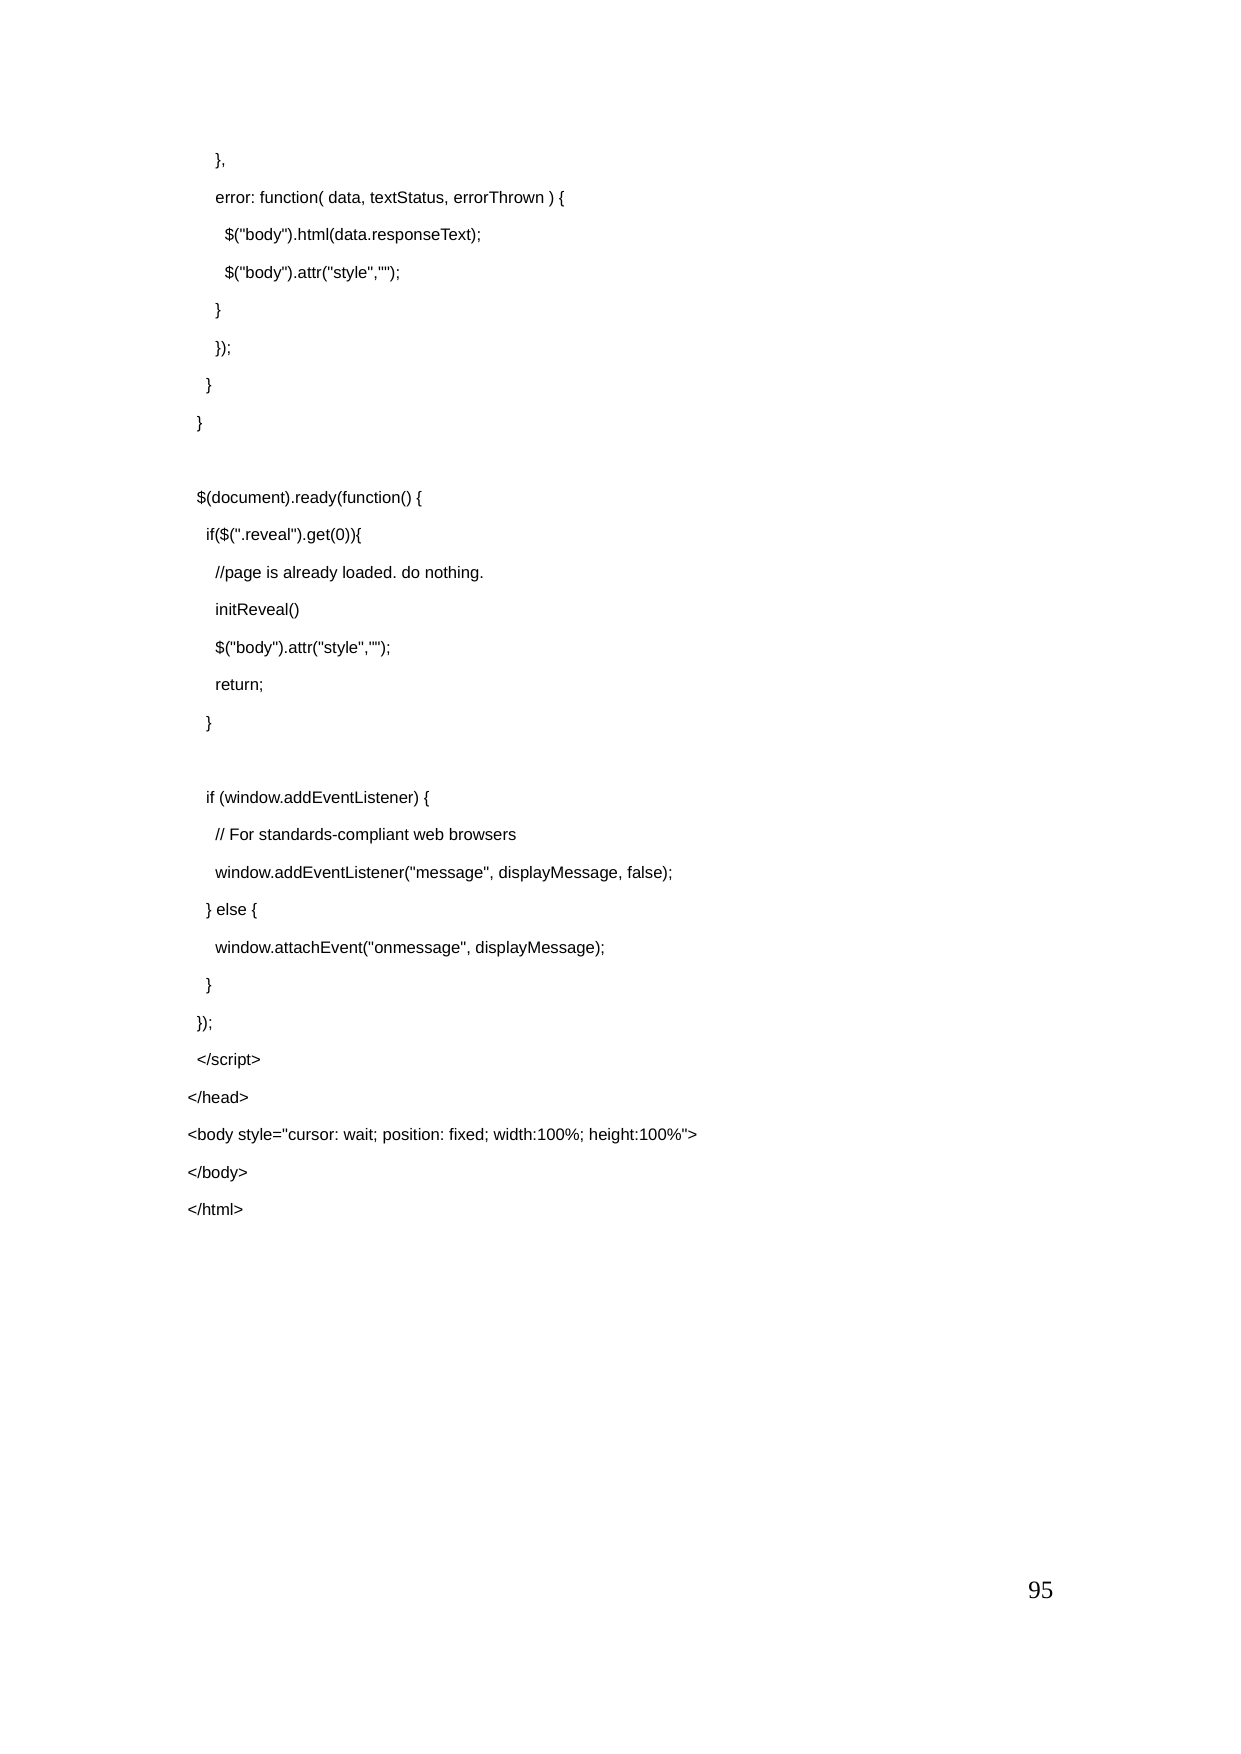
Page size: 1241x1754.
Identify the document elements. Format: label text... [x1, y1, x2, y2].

text if($(".reveal").get(0)){ [187, 525, 1053, 544]
text $("body").attr("style",""); [187, 637, 1053, 657]
text } [187, 975, 1053, 994]
text error: function( data, textStatus, errorThrown ) { [187, 187, 1053, 207]
text </head> [187, 1087, 1053, 1107]
text } [187, 712, 1053, 732]
text // For standards-compliant web browsers [187, 825, 1053, 844]
text } [187, 300, 1053, 319]
text </script> [187, 1050, 1053, 1069]
text $(document).ready(function() { [187, 487, 1053, 507]
text <body style="cursor: wait; position: fixed; width:100%; height:100%"> [187, 1125, 1053, 1144]
text window.attachEvent("onmessage", displayMessage); [187, 937, 1053, 957]
text }); [187, 337, 1053, 357]
text } else { [187, 900, 1053, 919]
text //page is already loaded. do nothing. [187, 562, 1053, 582]
text }); [187, 1012, 1053, 1032]
text if (window.addEventListener) { [187, 787, 1053, 807]
text window.addEventListener("message", displayMessage, false); [187, 862, 1053, 882]
text </body> [187, 1162, 1053, 1182]
text return; [187, 675, 1053, 694]
text }, [187, 150, 1053, 169]
text initReveal() [187, 600, 1053, 619]
text } [187, 412, 1053, 432]
text $("body").attr("style",""); [187, 262, 1053, 282]
text </html> [187, 1200, 1053, 1219]
text $("body").html(data.responseText); [187, 225, 1053, 244]
text } [187, 375, 1053, 394]
